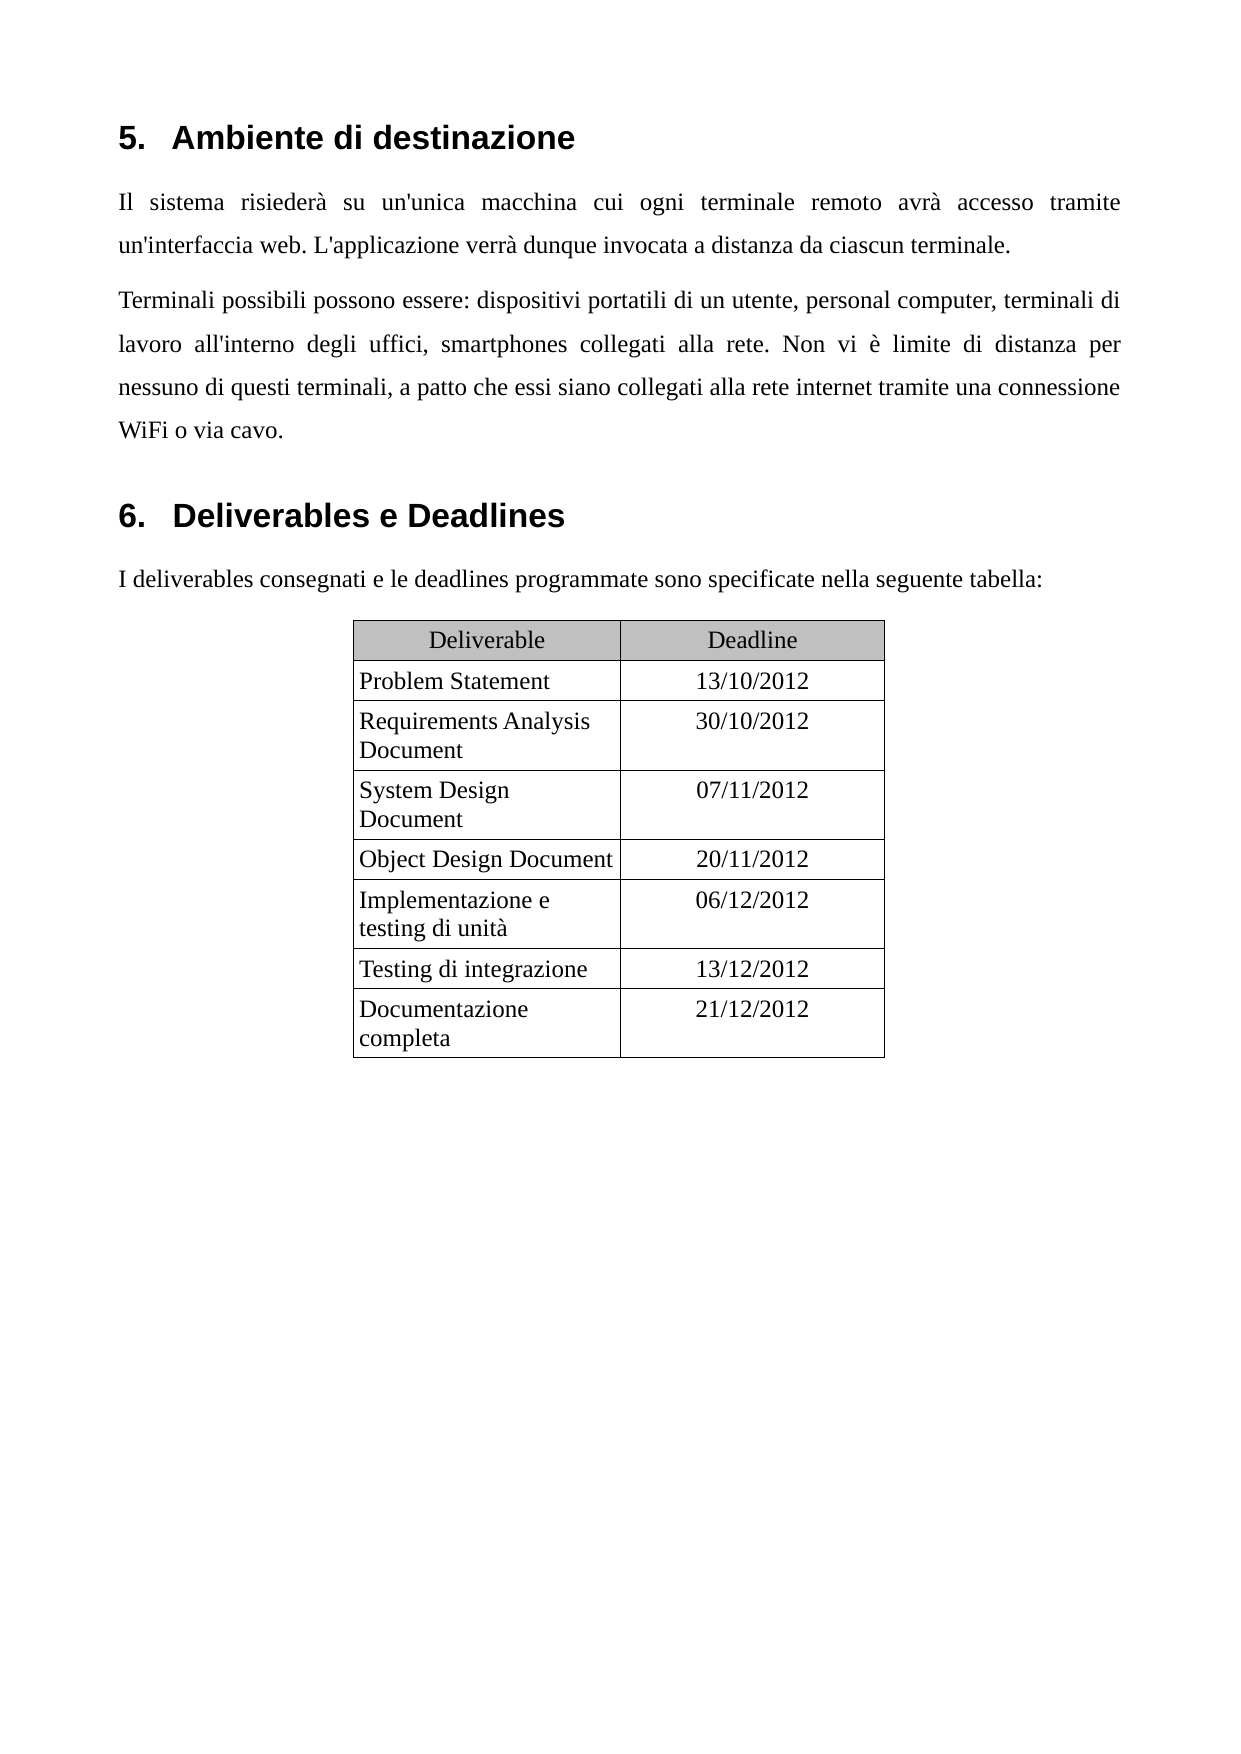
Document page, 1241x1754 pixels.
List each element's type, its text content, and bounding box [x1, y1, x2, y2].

table_cell 13/10/2012 [621, 661, 884, 700]
table_header Deadline [621, 621, 884, 660]
table_cell 07/11/2012 [621, 771, 884, 838]
table_header Deliverable [354, 621, 620, 660]
table_cell 13/12/2012 [621, 949, 884, 988]
text Il sistema risiederà su un'unica macchina cui ogni terminale remoto avrà accesso tramite un'interfaccia web. L'applicazione verrà dunque invocata a distanza da ciascun terminale. [118, 187, 1122, 259]
table_cell Object Design Document [354, 840, 620, 879]
text I deliverables consegnati e le deadlines programmate sono specificate nella seguente tabella: [118, 564, 1122, 593]
table_cell Testing di integrazione [354, 949, 620, 988]
table_cell 06/12/2012 [621, 880, 884, 948]
table_cell Implementazione e testing di unità [354, 880, 620, 948]
text Terminali possibili possono essere: dispositivi portatili di un utente, personal computer, terminali di lavoro all'interno degli uffici, smartphones collegati alla rete. Non vi è limite di distanza per nessuno di questi terminali, a patto che essi siano collegati alla rete internet tramite una connessione WiFi o via cavo. [118, 286, 1122, 444]
table_cell Requirements Analysis Document [354, 701, 620, 769]
table_cell 20/11/2012 [621, 840, 884, 879]
table_cell Documentazione completa [354, 989, 620, 1057]
table_cell 30/10/2012 [621, 701, 884, 769]
table_cell System Design Document [354, 771, 620, 838]
subtitle Ambiente di destinazione [118, 118, 1122, 157]
table_cell Problem Statement [354, 661, 620, 700]
table_cell 21/12/2012 [621, 989, 884, 1057]
subtitle Deliverables e Deadlines [118, 495, 1122, 534]
